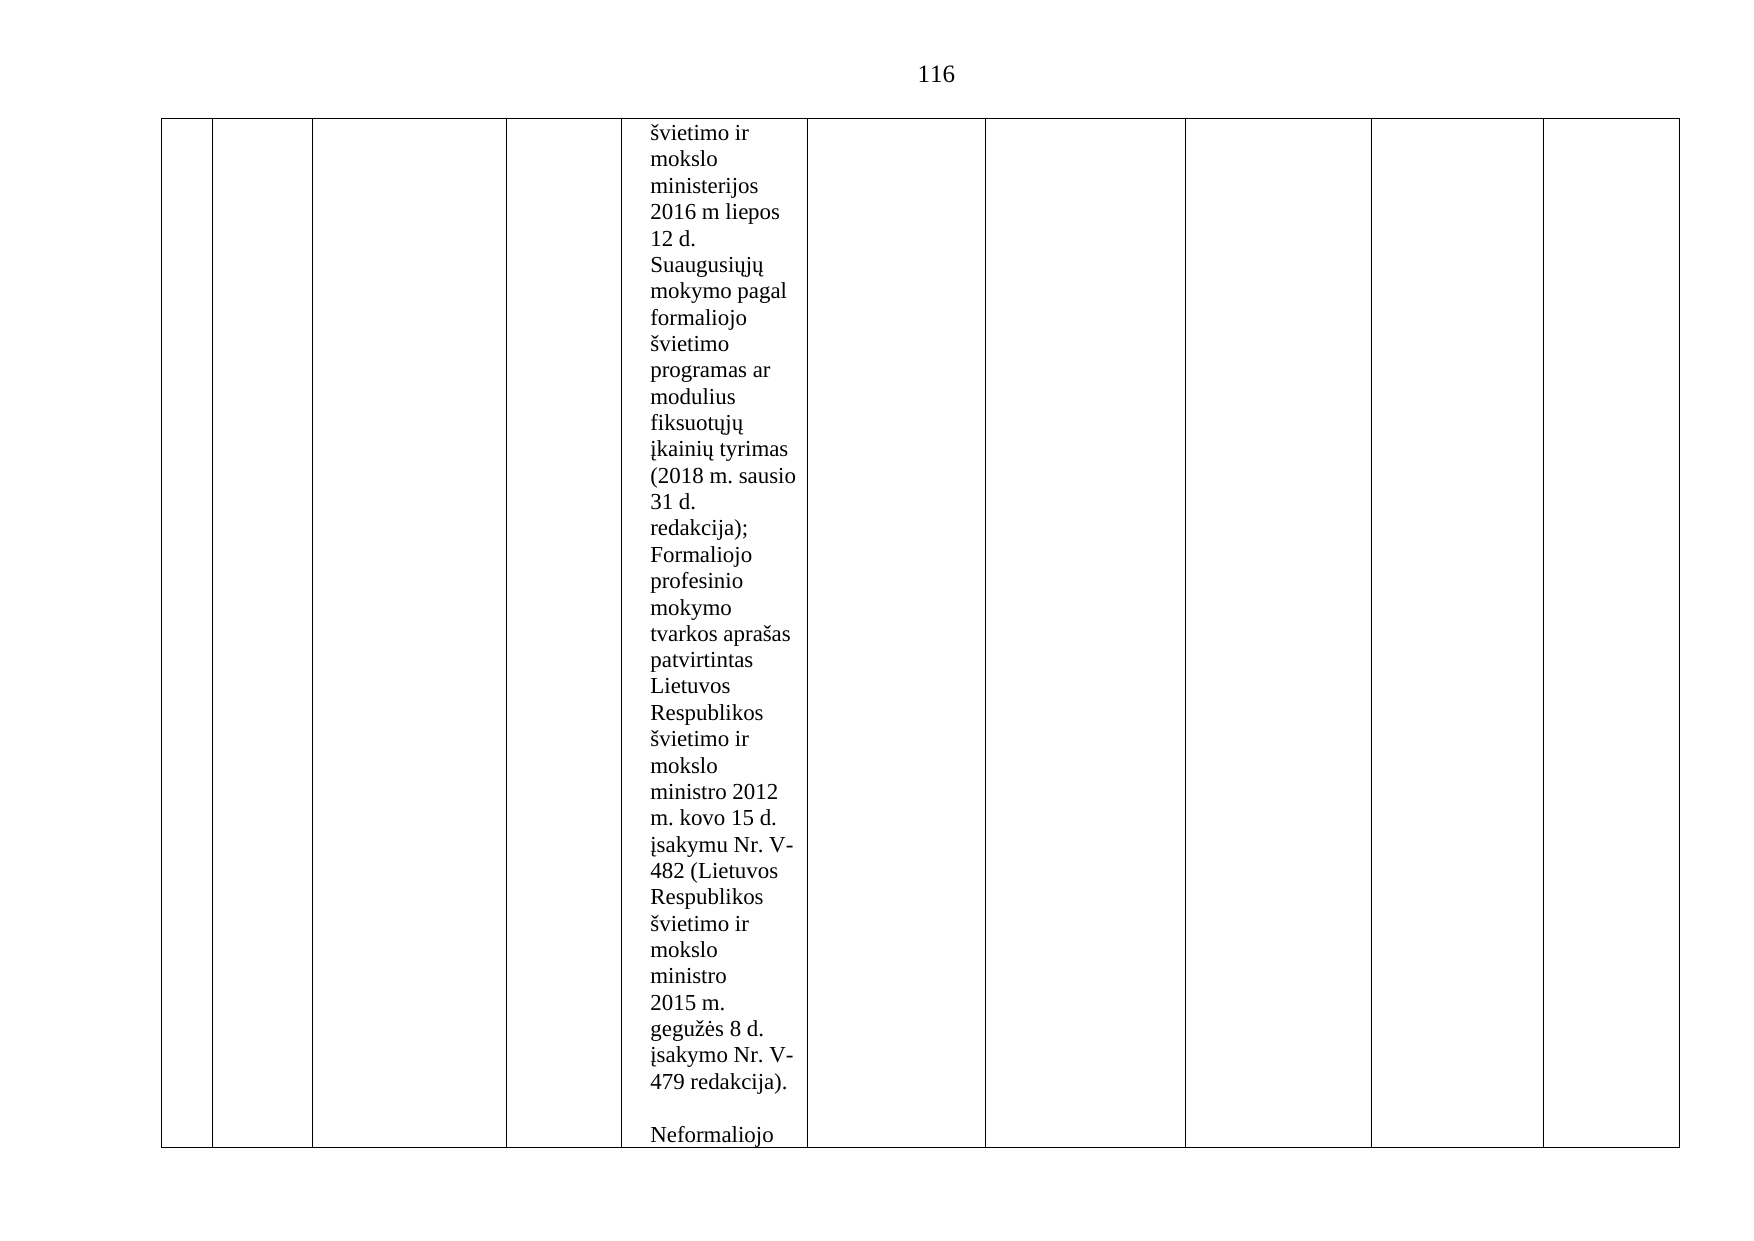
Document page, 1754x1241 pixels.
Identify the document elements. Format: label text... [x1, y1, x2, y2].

table_cell [162, 119, 212, 1147]
table_cell [1186, 119, 1371, 1147]
table_cell [1372, 119, 1543, 1147]
table_cell [808, 119, 985, 1147]
table_cell [507, 119, 621, 1147]
table_cell [986, 119, 1185, 1147]
table_cell [313, 119, 506, 1147]
table_cell švietimo ir mokslo ministerijos 2016 m liepos 12 d. Suaugusiųjų mokymo pagal formaliojo švietimo programas ar modulius fiksuotųjų įkainių tyrimas (2018 m. sausio 31 d. redakcija); Formaliojo profesinio mokymo tvarkos aprašas patvirtintas Lietuvos Respublikos švietimo ir mokslo ministro 2012 m. kovo 15 d. įsakymu Nr. V-482 (Lietuvos Respublikos švietimo ir mokslo ministro 2015 m. gegužės 8 d. įsakymo Nr. V-479 redakcija). Neformaliojo [622, 119, 807, 1147]
table_cell [1544, 119, 1679, 1147]
table_cell [213, 119, 312, 1147]
